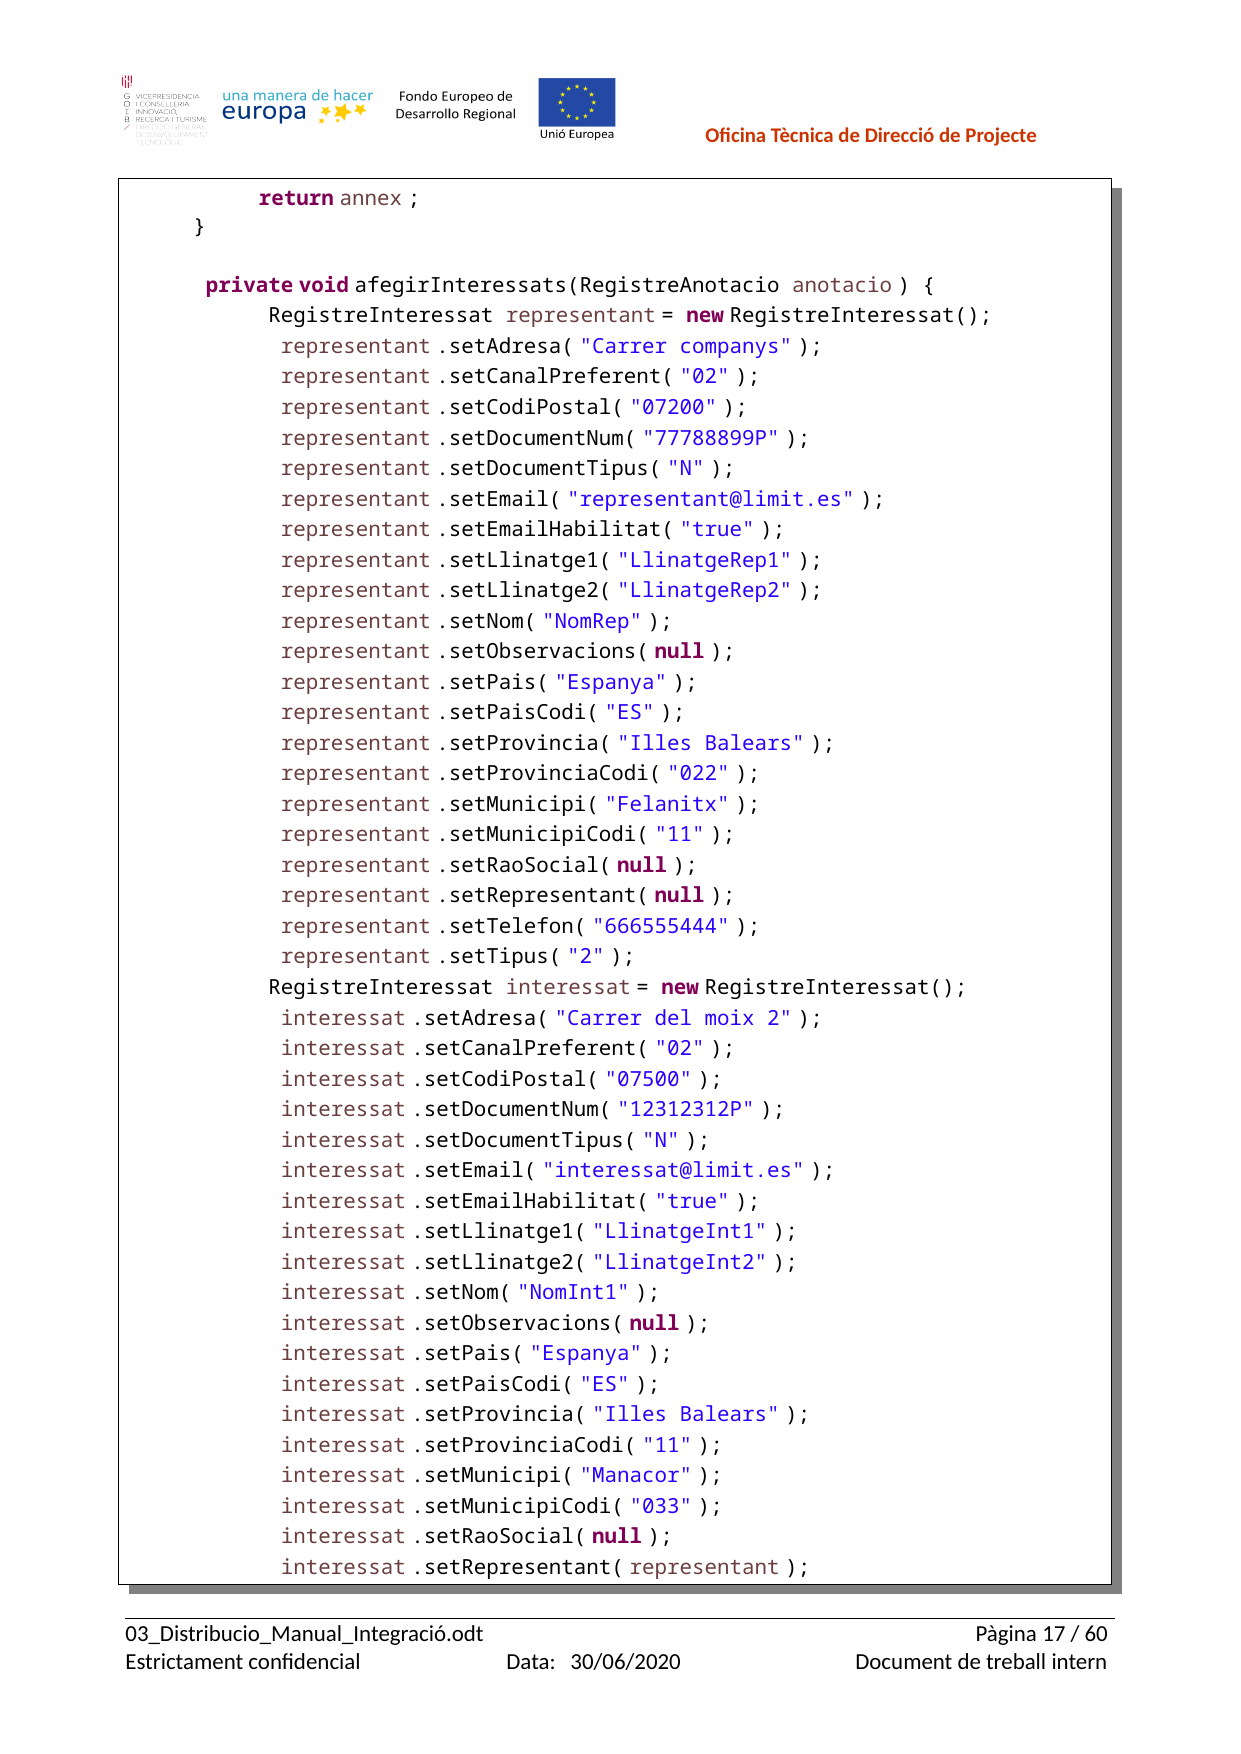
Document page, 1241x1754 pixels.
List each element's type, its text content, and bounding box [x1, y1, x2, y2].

text interessat .setMunicipiCodi( "033" ); [119, 1486, 1111, 1516]
text representant .setLlinatge2( "LlinatgeRep2" ); [119, 570, 1111, 601]
text } [119, 208, 1111, 240]
text interessat .setNom( "NomInt1" ); [119, 1272, 1111, 1303]
text interessat .setPais( "Espanya" ); [119, 1333, 1111, 1364]
text interessat .setObservacions( null ); [119, 1303, 1111, 1333]
text private void afegirInteressats(RegistreAnotacio anotacio ) { [119, 265, 1111, 296]
text interessat .setMunicipi( "Manacor" ); [119, 1455, 1111, 1486]
picture [219, 73, 621, 147]
text representant .setTipus( "2" ); [119, 937, 1111, 967]
text interessat .setAdresa( "Carrer del moix 2" ); [119, 998, 1111, 1028]
text interessat .setLlinatge2( "LlinatgeInt2" ); [119, 1242, 1111, 1272]
text interessat .setEmail( "interessat@limit.es" ); [119, 1150, 1111, 1181]
text representant .setMunicipi( "Felanitx" ); [119, 784, 1111, 814]
text representant .setAdresa( "Carrer companys" ); [119, 326, 1111, 357]
text interessat .setCanalPreferent( "02" ); [119, 1028, 1111, 1059]
text interessat .setCodiPostal( "07500" ); [119, 1059, 1111, 1089]
text representant .setCodiPostal( "07200" ); [119, 387, 1111, 418]
text interessat .setDocumentNum( "12312312P" ); [119, 1089, 1111, 1120]
text interessat .setProvincia( "Illes Balears" ); [119, 1394, 1111, 1425]
text interessat .setPaisCodi( "ES" ); [119, 1364, 1111, 1394]
text representant .setObservacions( null ); [119, 631, 1111, 662]
text interessat .setLlinatge1( "LlinatgeInt1" ); [119, 1211, 1111, 1242]
text interessat .setRaoSocial( null ); [119, 1516, 1111, 1547]
text representant .setDocumentTipus( "N" ); [119, 448, 1111, 479]
text interessat .setDocumentTipus( "N" ); [119, 1120, 1111, 1150]
text representant .setLlinatge1( "LlinatgeRep1" ); [119, 540, 1111, 570]
text representant .setEmail( "representant@limit.es" ); [119, 479, 1111, 509]
text representant .setTelefon( "666555444" ); [119, 906, 1111, 937]
text representant .setRaoSocial( null ); [119, 845, 1111, 876]
text representant .setCanalPreferent( "02" ); [119, 357, 1111, 387]
text representant .setEmailHabilitat( "true" ); [119, 509, 1111, 540]
text interessat .setEmailHabilitat( "true" ); [119, 1181, 1111, 1211]
text representant .setPais( "Espanya" ); [119, 662, 1111, 692]
text RegistreInteressat interessat = new RegistreInteressat(); [119, 967, 1111, 998]
text representant .setRepresentant( null ); [119, 876, 1111, 906]
text representant .setMunicipiCodi( "11" ); [119, 814, 1111, 845]
text interessat .setRepresentant( representant ); [119, 1547, 1111, 1583]
text representant .setPaisCodi( "ES" ); [119, 692, 1111, 723]
text representant .setDocumentNum( "77788899P" ); [119, 418, 1111, 448]
text RegistreInteressat representant = new RegistreInteressat(); [119, 296, 1111, 326]
text return annex ; [119, 179, 1111, 208]
text interessat .setProvinciaCodi( "11" ); [119, 1425, 1111, 1455]
picture [118, 73, 213, 147]
text representant .setNom( "NomRep" ); [119, 601, 1111, 631]
text representant .setProvincia( "Illes Balears" ); [119, 723, 1111, 753]
text representant .setProvinciaCodi( "022" ); [119, 753, 1111, 784]
